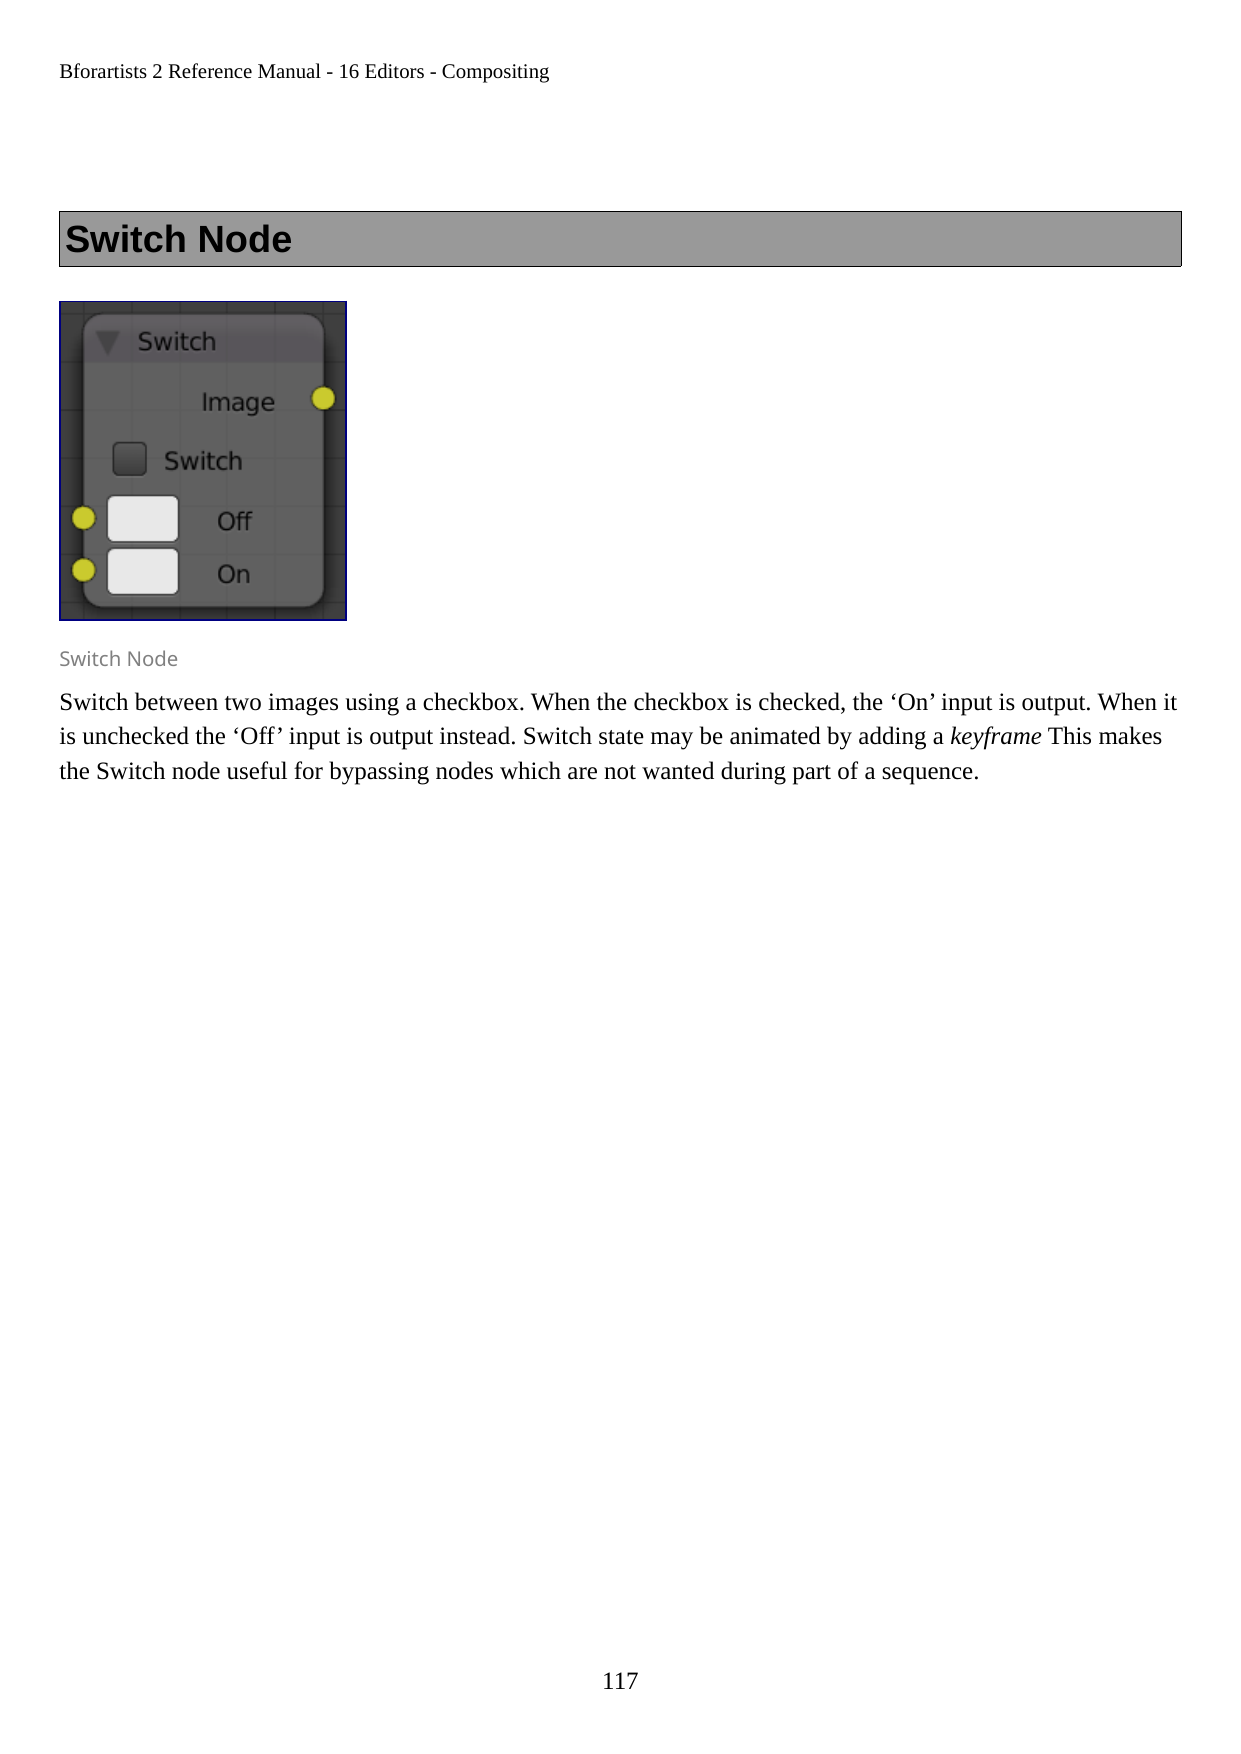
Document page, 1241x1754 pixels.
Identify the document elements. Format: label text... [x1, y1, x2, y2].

text Switch Node [59, 641, 1181, 672]
text Switch between two images using a checkbox. When the checkbox is checked, the ‘On’ input is output. When it is unchecked the ‘Off’ input is output instead. Switch state may be animated by adding a keyframe This makes the Switch node useful for bypassing nodes which are not wanted during part of a sequence. [59, 687, 1181, 784]
table_header Switch Node [60, 212, 1181, 266]
picture [61, 302, 345, 619]
